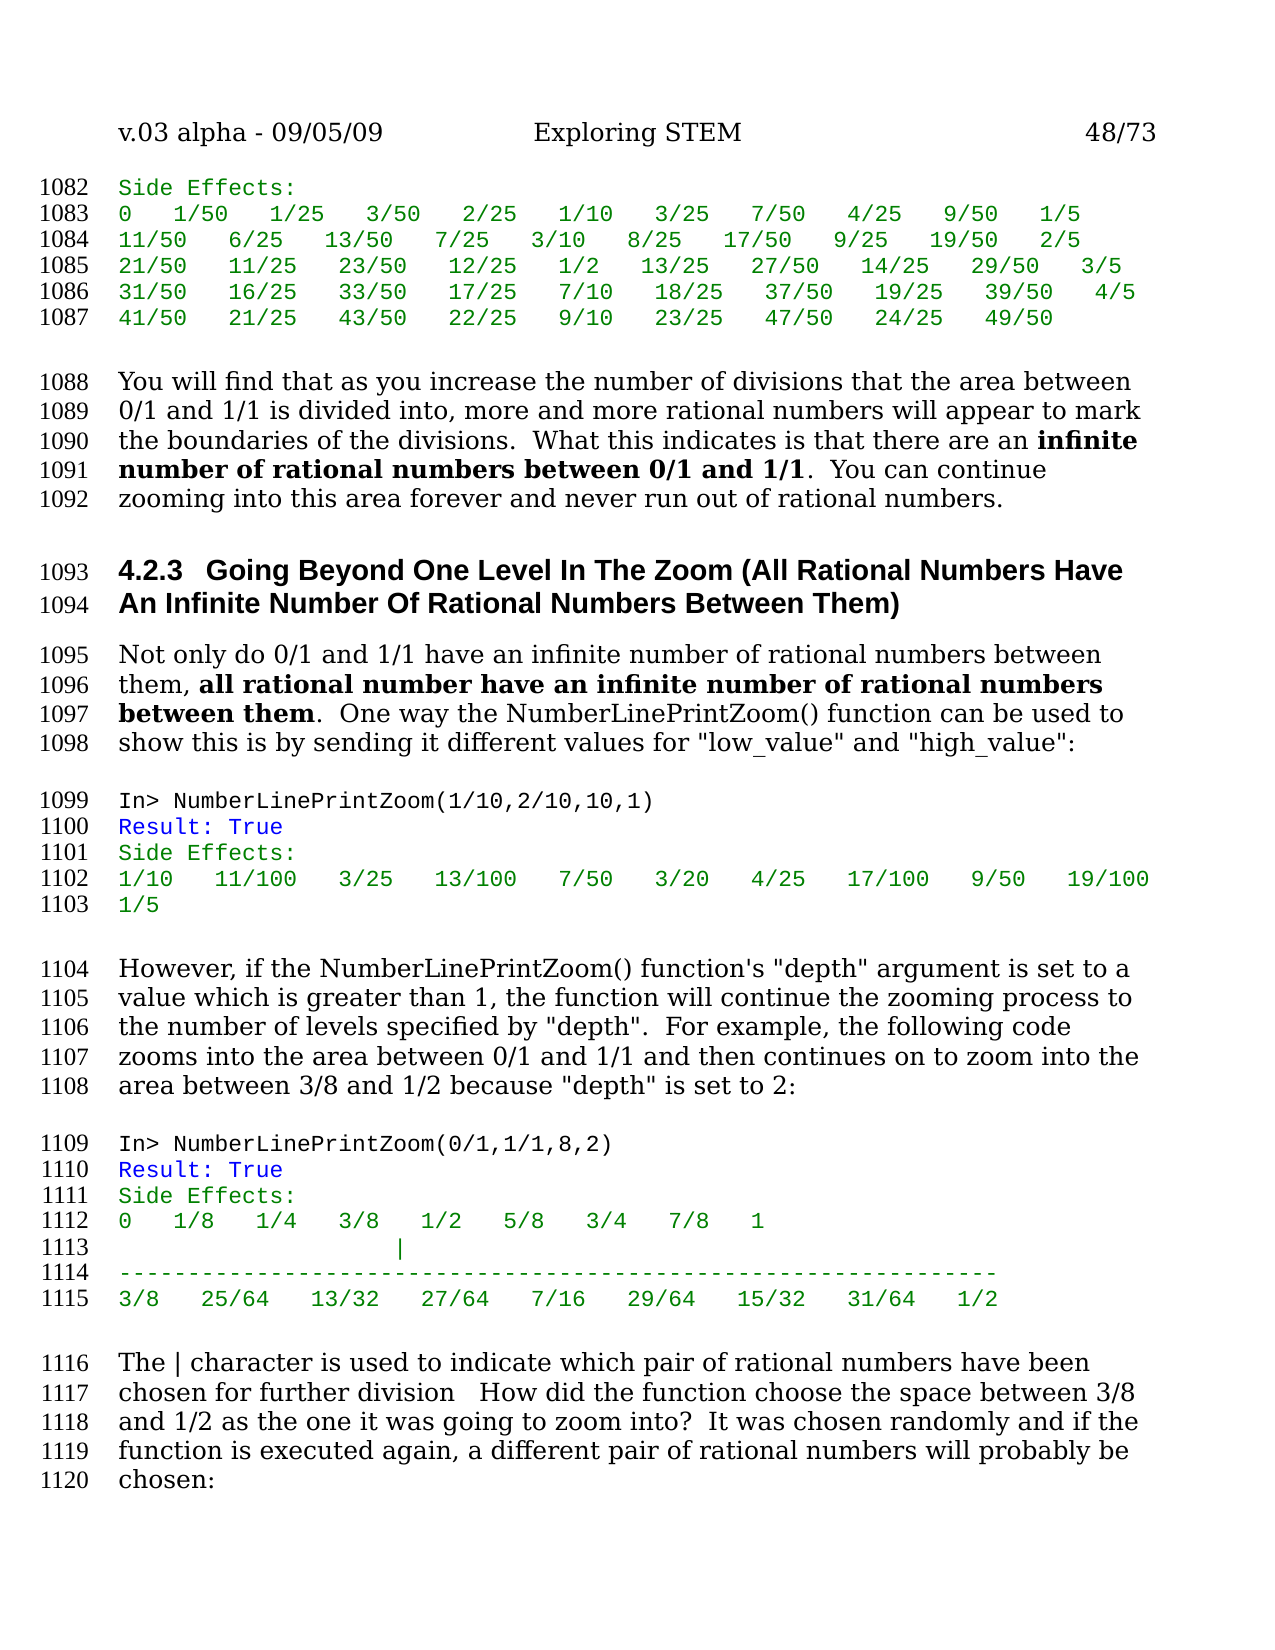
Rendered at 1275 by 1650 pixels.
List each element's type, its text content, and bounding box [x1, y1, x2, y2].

subtitle Going Beyond One Level In The Zoom (All Rational Numbers Have An Infinite Number Of Rational Numbers Between Them) [118, 553, 1157, 620]
text The | character is used to indicate which pair of rational numbers have been chosen for further division How did the function choose the space between 3/8 and 1/2 as the one it was going to zoom into? It was chosen randomly and if the function is executed again, a different pair of rational numbers will probably be chosen: [118, 1348, 1157, 1494]
text 3/8 25/64 13/32 27/64 7/16 29/64 15/32 31/64 1/2 [118, 1288, 1157, 1314]
text Not only do 0/1 and 1/1 have an infinite number of rational numbers between them, all rational number have an infinite number of rational numbers between them. One way the NumberLinePrintZoom() function can be used to show this is by sending it different values for "low_value" and "high_value": [118, 641, 1157, 758]
text You will find that as you increase the number of divisions that the area between 0/1 and 1/1 is divided into, more and more rational numbers will appear to mark the boundaries of the divisions. What this indicates is that there are an infinite number of rational numbers between 0/1 and 1/1. You can continue zooming into this area forever and never run out of rational numbers. [118, 367, 1157, 513]
text Result: True [118, 1158, 1157, 1184]
text 0 1/50 1/25 3/50 2/25 1/10 3/25 7/50 4/25 9/50 1/5 11/50 6/25 13/50 7/25 3/10 8/25 17/50 9/25 19/50 2/5 21/50 11/25 23/50 12/25 1/2 13/25 27/50 14/25 29/50 3/5 31/50 16/25 33/50 17/25 7/10 18/25 37/50 19/25 39/50 4/5 41/50 21/25 43/50 22/25 9/10 23/25 47/50 24/25 49/50 [118, 203, 1157, 332]
text 0 1/8 1/4 3/8 1/2 5/8 3/4 7/8 1 [118, 1210, 1157, 1236]
text Side Effects: [118, 842, 1157, 867]
text In> NumberLinePrintZoom(0/1,1/1,8,2) [118, 1132, 1157, 1158]
text In> NumberLinePrintZoom(1/10,2/10,10,1) [118, 790, 1157, 816]
text Side Effects: [118, 177, 1157, 203]
text | [118, 1236, 1157, 1262]
text 1/10 11/100 3/25 13/100 7/50 3/20 4/25 17/100 9/50 19/100 1/5 [118, 867, 1157, 919]
text ---------------------------------------------------------------- [118, 1262, 1157, 1288]
text However, if the NumberLinePrintZoom() function's "depth" argument is set to a value which is greater than 1, the function will continue the zooming process to the number of levels specified by "depth". For example, the following code zooms into the area between 0/1 and 1/1 and then continues on to zoom into the area between 3/8 and 1/2 because "depth" is set to 2: [118, 954, 1157, 1100]
text Side Effects: [118, 1184, 1157, 1210]
text Result: True [118, 816, 1157, 842]
